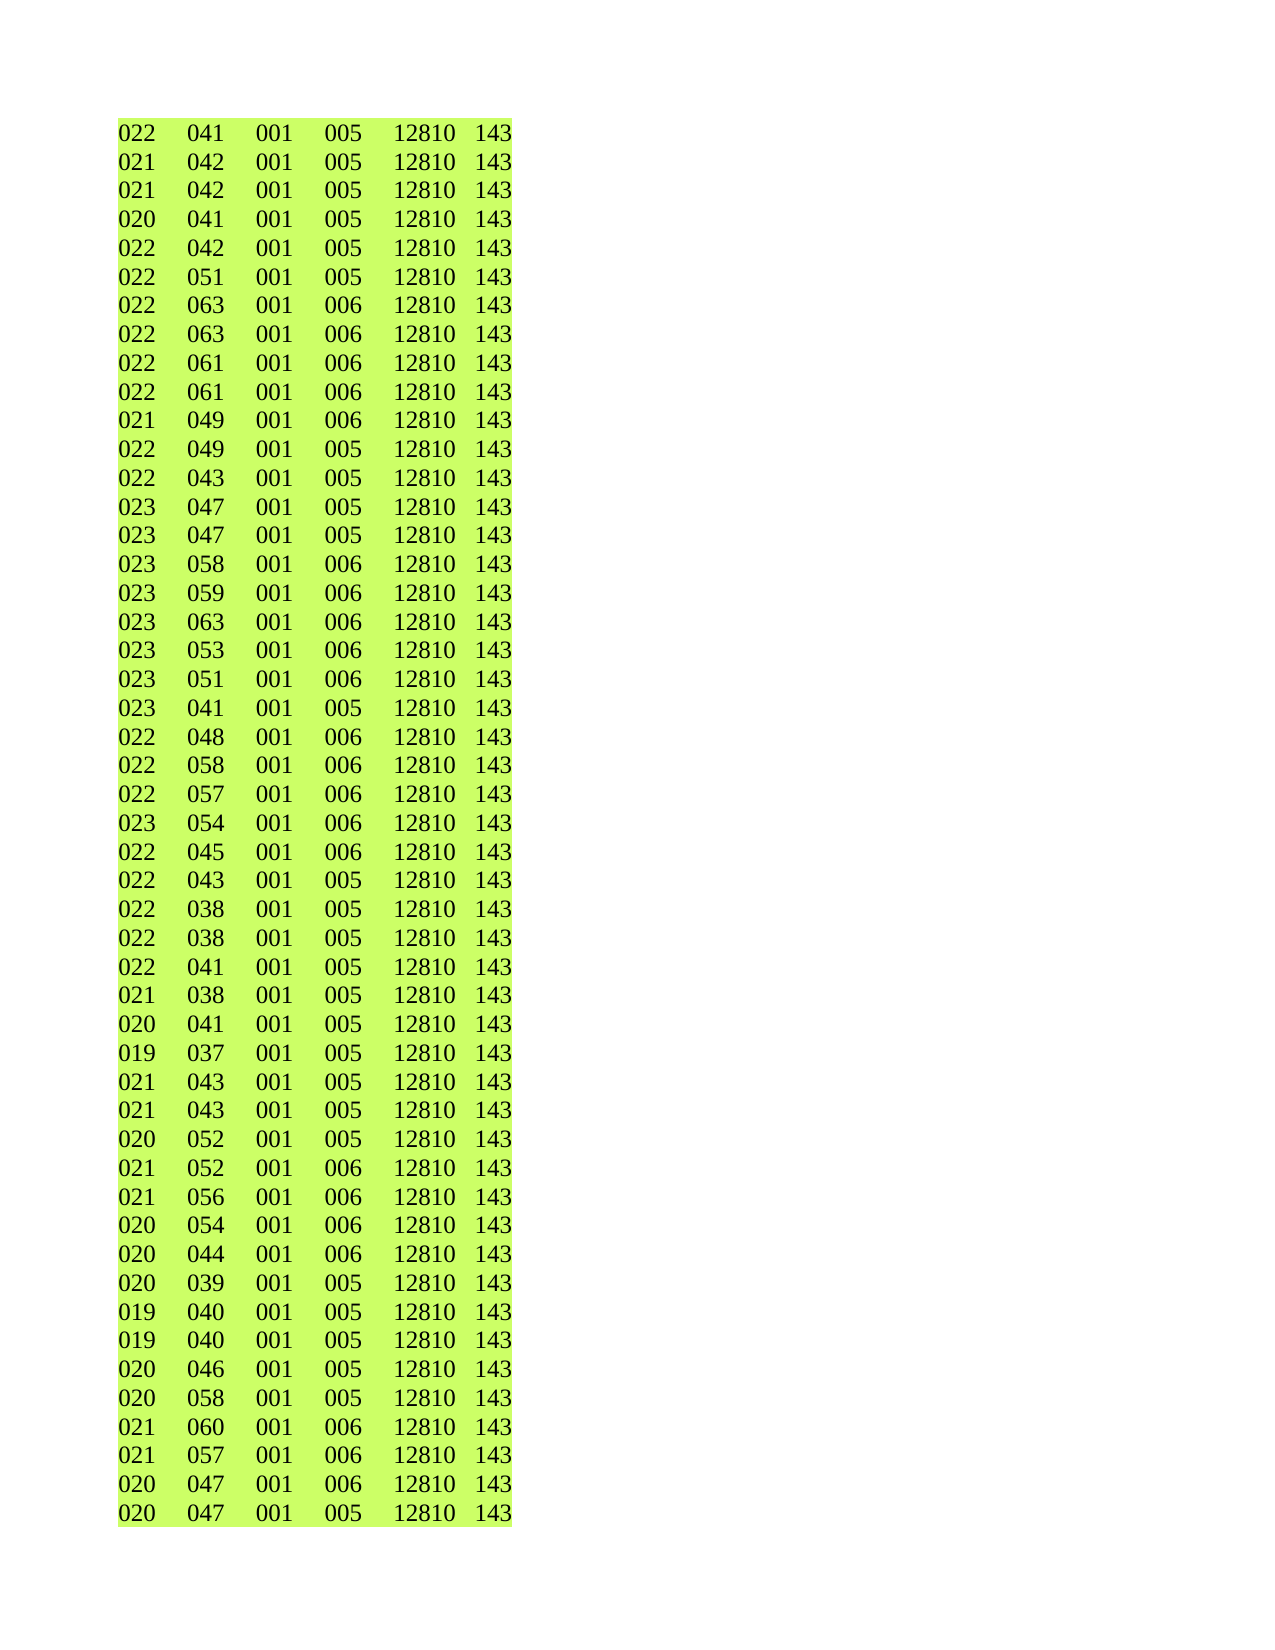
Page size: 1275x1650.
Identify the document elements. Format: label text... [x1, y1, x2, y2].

text 020 047 001 005 12810 143 [118, 1498, 1157, 1527]
text 022 045 001 006 12810 143 [118, 837, 1157, 866]
text 023 063 001 006 12810 143 [118, 607, 1157, 636]
text 022 048 001 006 12810 143 [118, 722, 1157, 751]
text 020 054 001 006 12810 143 [118, 1211, 1157, 1239]
text 021 057 001 006 12810 143 [118, 1441, 1157, 1469]
text 022 057 001 006 12810 143 [118, 779, 1157, 808]
text 022 058 001 006 12810 143 [118, 751, 1157, 779]
text 021 043 001 005 12810 143 [118, 1096, 1157, 1124]
text 020 044 001 006 12810 143 [118, 1239, 1157, 1268]
text 021 049 001 006 12810 143 [118, 406, 1157, 434]
text 022 043 001 005 12810 143 [118, 866, 1157, 894]
text 023 059 001 006 12810 143 [118, 578, 1157, 607]
text 023 054 001 006 12810 143 [118, 808, 1157, 837]
text 023 047 001 005 12810 143 [118, 521, 1157, 549]
text 019 040 001 005 12810 143 [118, 1297, 1157, 1326]
text 022 041 001 005 12810 143 [118, 118, 1157, 147]
text 019 037 001 005 12810 143 [118, 1038, 1157, 1067]
text 022 038 001 005 12810 143 [118, 923, 1157, 952]
text 021 043 001 005 12810 143 [118, 1067, 1157, 1096]
text 022 038 001 005 12810 143 [118, 894, 1157, 923]
text 020 047 001 006 12810 143 [118, 1469, 1157, 1498]
text 023 051 001 006 12810 143 [118, 664, 1157, 693]
text 021 038 001 005 12810 143 [118, 981, 1157, 1009]
text 021 042 001 005 12810 143 [118, 147, 1157, 176]
text 020 041 001 005 12810 143 [118, 1009, 1157, 1038]
text 022 049 001 005 12810 143 [118, 434, 1157, 463]
text 019 040 001 005 12810 143 [118, 1326, 1157, 1354]
text 022 042 001 005 12810 143 [118, 233, 1157, 262]
text 022 063 001 006 12810 143 [118, 319, 1157, 348]
text 023 047 001 005 12810 143 [118, 492, 1157, 521]
text 021 060 001 006 12810 143 [118, 1412, 1157, 1441]
text 022 041 001 005 12810 143 [118, 952, 1157, 981]
text 022 063 001 006 12810 143 [118, 291, 1157, 319]
text 020 046 001 005 12810 143 [118, 1354, 1157, 1383]
text 023 058 001 006 12810 143 [118, 549, 1157, 578]
text 022 051 001 005 12810 143 [118, 262, 1157, 291]
text 021 056 001 006 12810 143 [118, 1182, 1157, 1211]
text 020 041 001 005 12810 143 [118, 204, 1157, 233]
text 022 061 001 006 12810 143 [118, 348, 1157, 377]
text 020 052 001 005 12810 143 [118, 1124, 1157, 1153]
text 022 043 001 005 12810 143 [118, 463, 1157, 492]
text 021 052 001 006 12810 143 [118, 1153, 1157, 1182]
text 021 042 001 005 12810 143 [118, 176, 1157, 204]
text 023 053 001 006 12810 143 [118, 636, 1157, 664]
text 022 061 001 006 12810 143 [118, 377, 1157, 406]
text 020 039 001 005 12810 143 [118, 1268, 1157, 1297]
text 023 041 001 005 12810 143 [118, 693, 1157, 722]
text 020 058 001 005 12810 143 [118, 1383, 1157, 1412]
